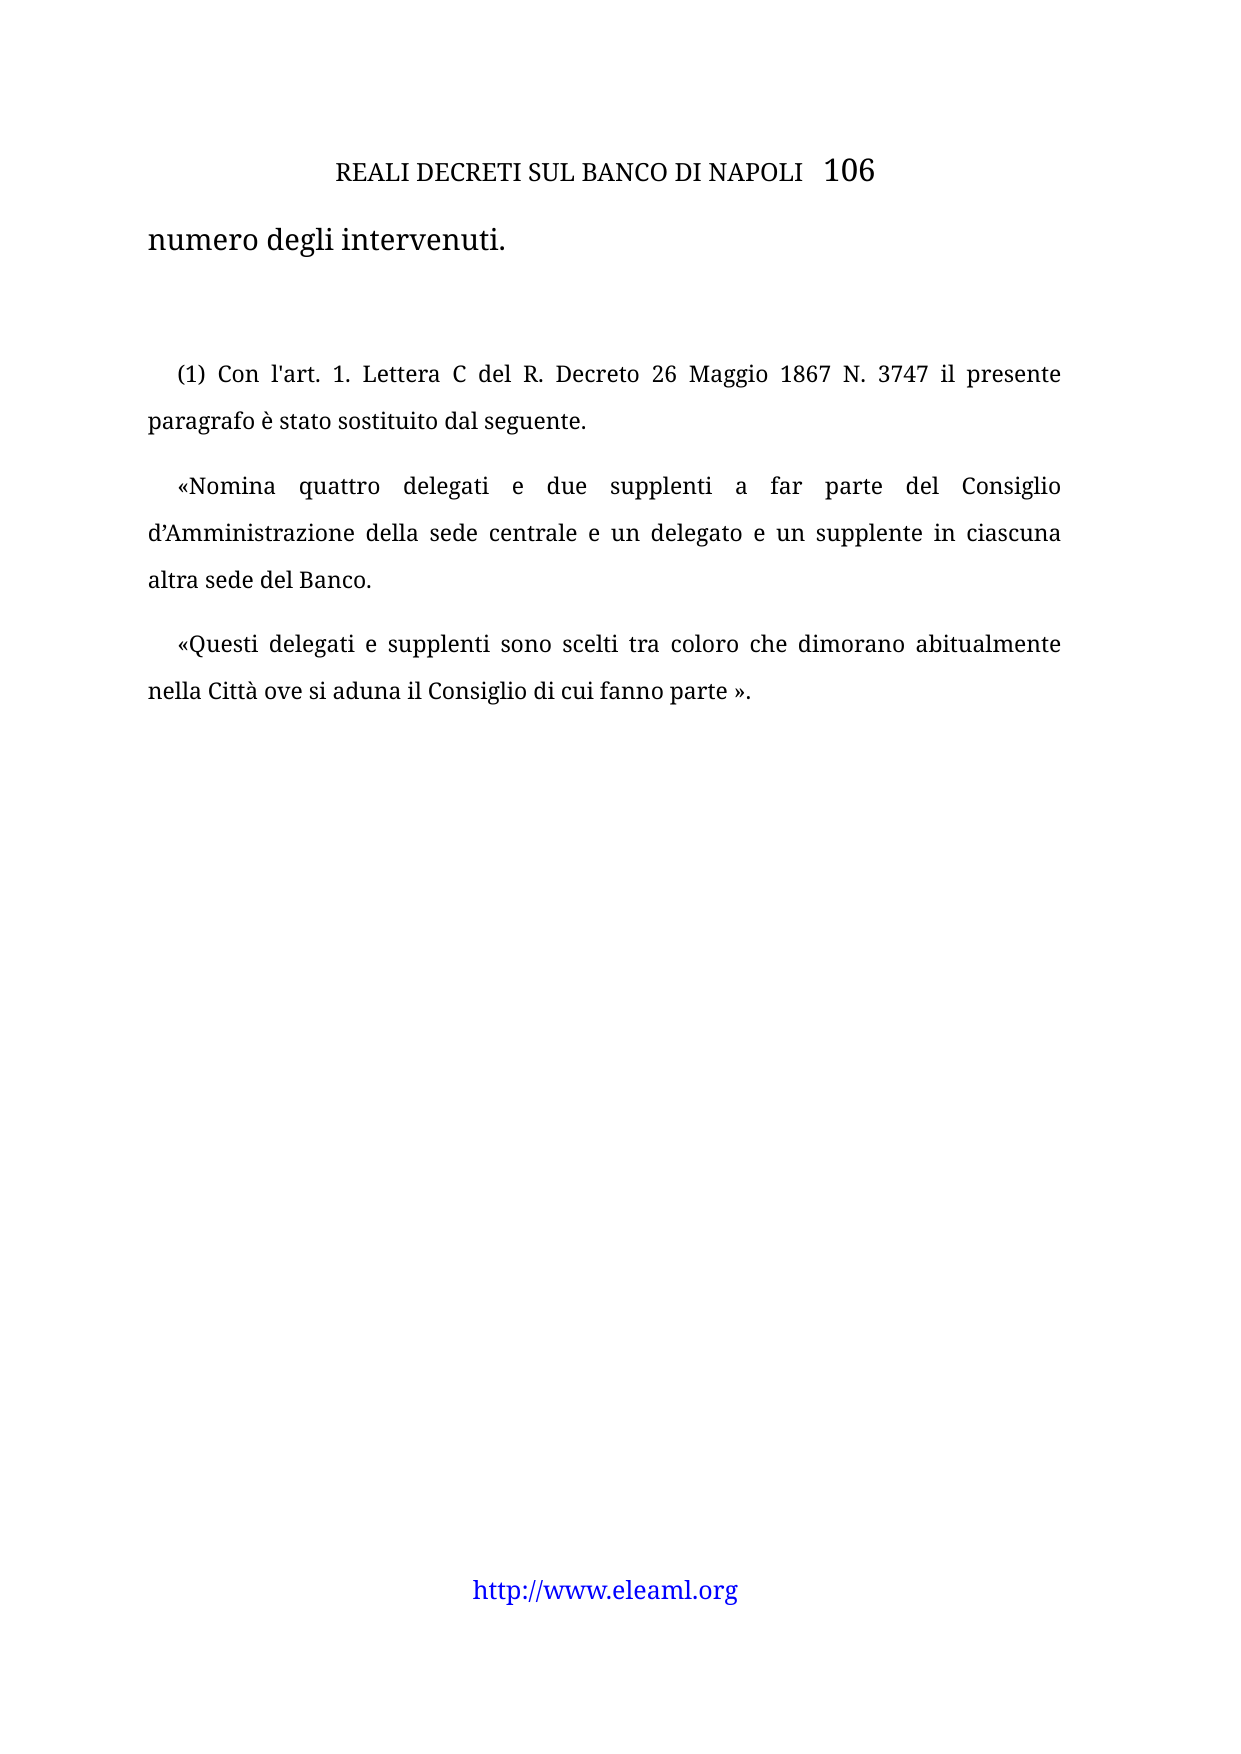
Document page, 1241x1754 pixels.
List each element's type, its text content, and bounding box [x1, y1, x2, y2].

text «Questi delegati e supplenti sono scelti tra coloro che dimorano abitualmente nella Città ove si aduna il Consiglio di cui fanno parte ». [148, 628, 1063, 706]
text «Nomina quattro delegati e due supplenti a far parte del Consiglio d’Amministrazione della sede centrale e un delegato e un supplente in ciascuna altra sede del Banco. [148, 470, 1063, 595]
text (1) Con l'art. 1. Lettera C del R. Decreto 26 Maggio 1867 N. 3747 il presente paragrafo è stato sostituito dal seguente. [148, 358, 1063, 437]
text numero degli intervenuti. [148, 220, 1063, 259]
